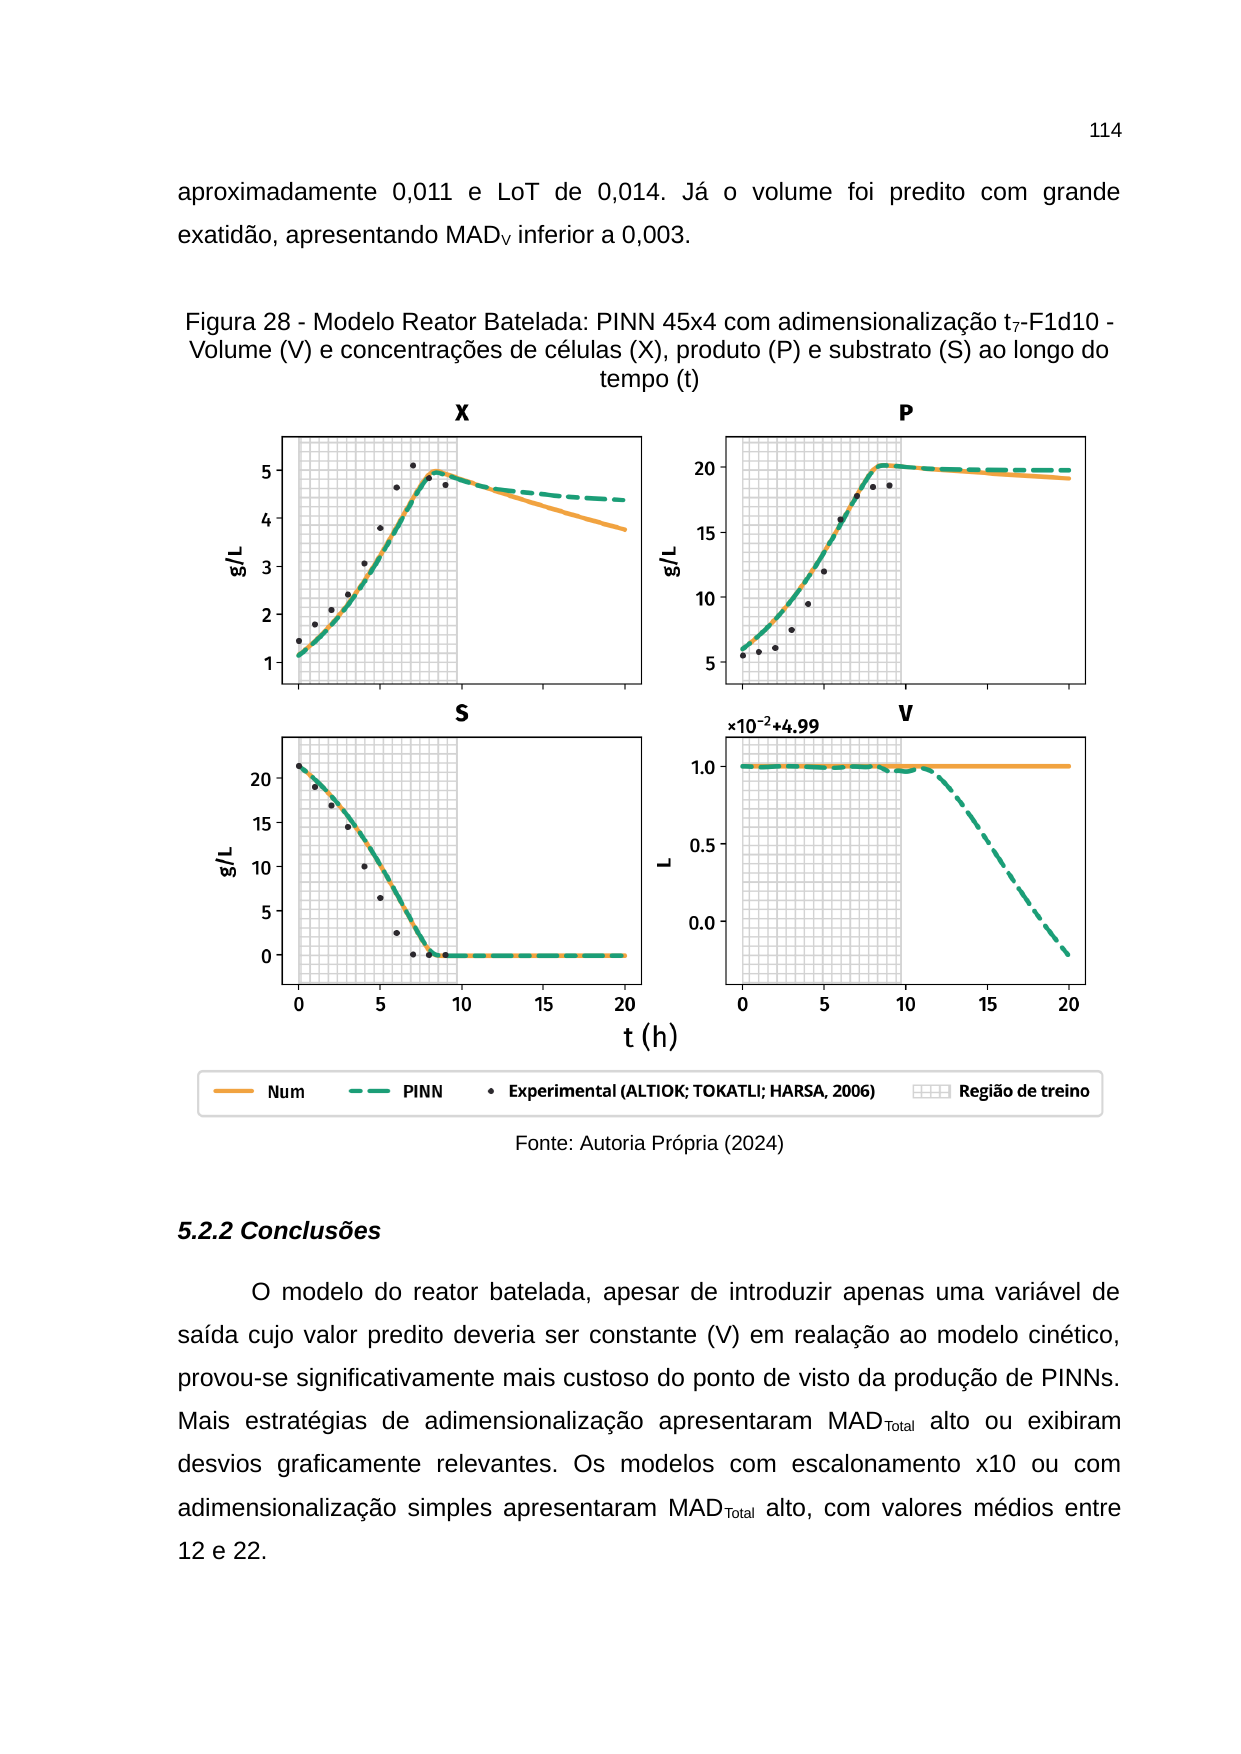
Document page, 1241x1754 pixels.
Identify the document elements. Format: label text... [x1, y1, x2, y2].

text Fonte: Autoria Própria (2024) [177, 1126, 1122, 1155]
text O modelo do reator batelada, apesar de introduzir apenas uma variável de saída cujo valor predito deveria ser constante (V) em realação ao modelo cinético, provou-se significativamente mais custoso do ponto de visto da produção de PINNs. Mais estratégias de adimensionalização apresentaram MADTotal alto ou exibiram desvios graficamente relevantes. Os modelos com escalonamento x10 ou com adimensionalização simples apresentaram MADTotal alto, com valores médios entre 12 e 22. [177, 1277, 1122, 1564]
text Figura 28 - Modelo Reator Batelada: PINN 45x4 com adimensionalização t7-F1d10 - Volume (V) e concentrações de células (X), produto (P) e substrato (S) ao longo do tempo (t) [177, 306, 1122, 392]
subtitle Conclusões [177, 1216, 1122, 1244]
picture [177, 392, 1123, 1126]
text aproximadamente 0,011 e LoT de 0,014. Já o volume foi predito com grande exatidão, apresentando MADV inferior a 0,003. [177, 177, 1122, 249]
